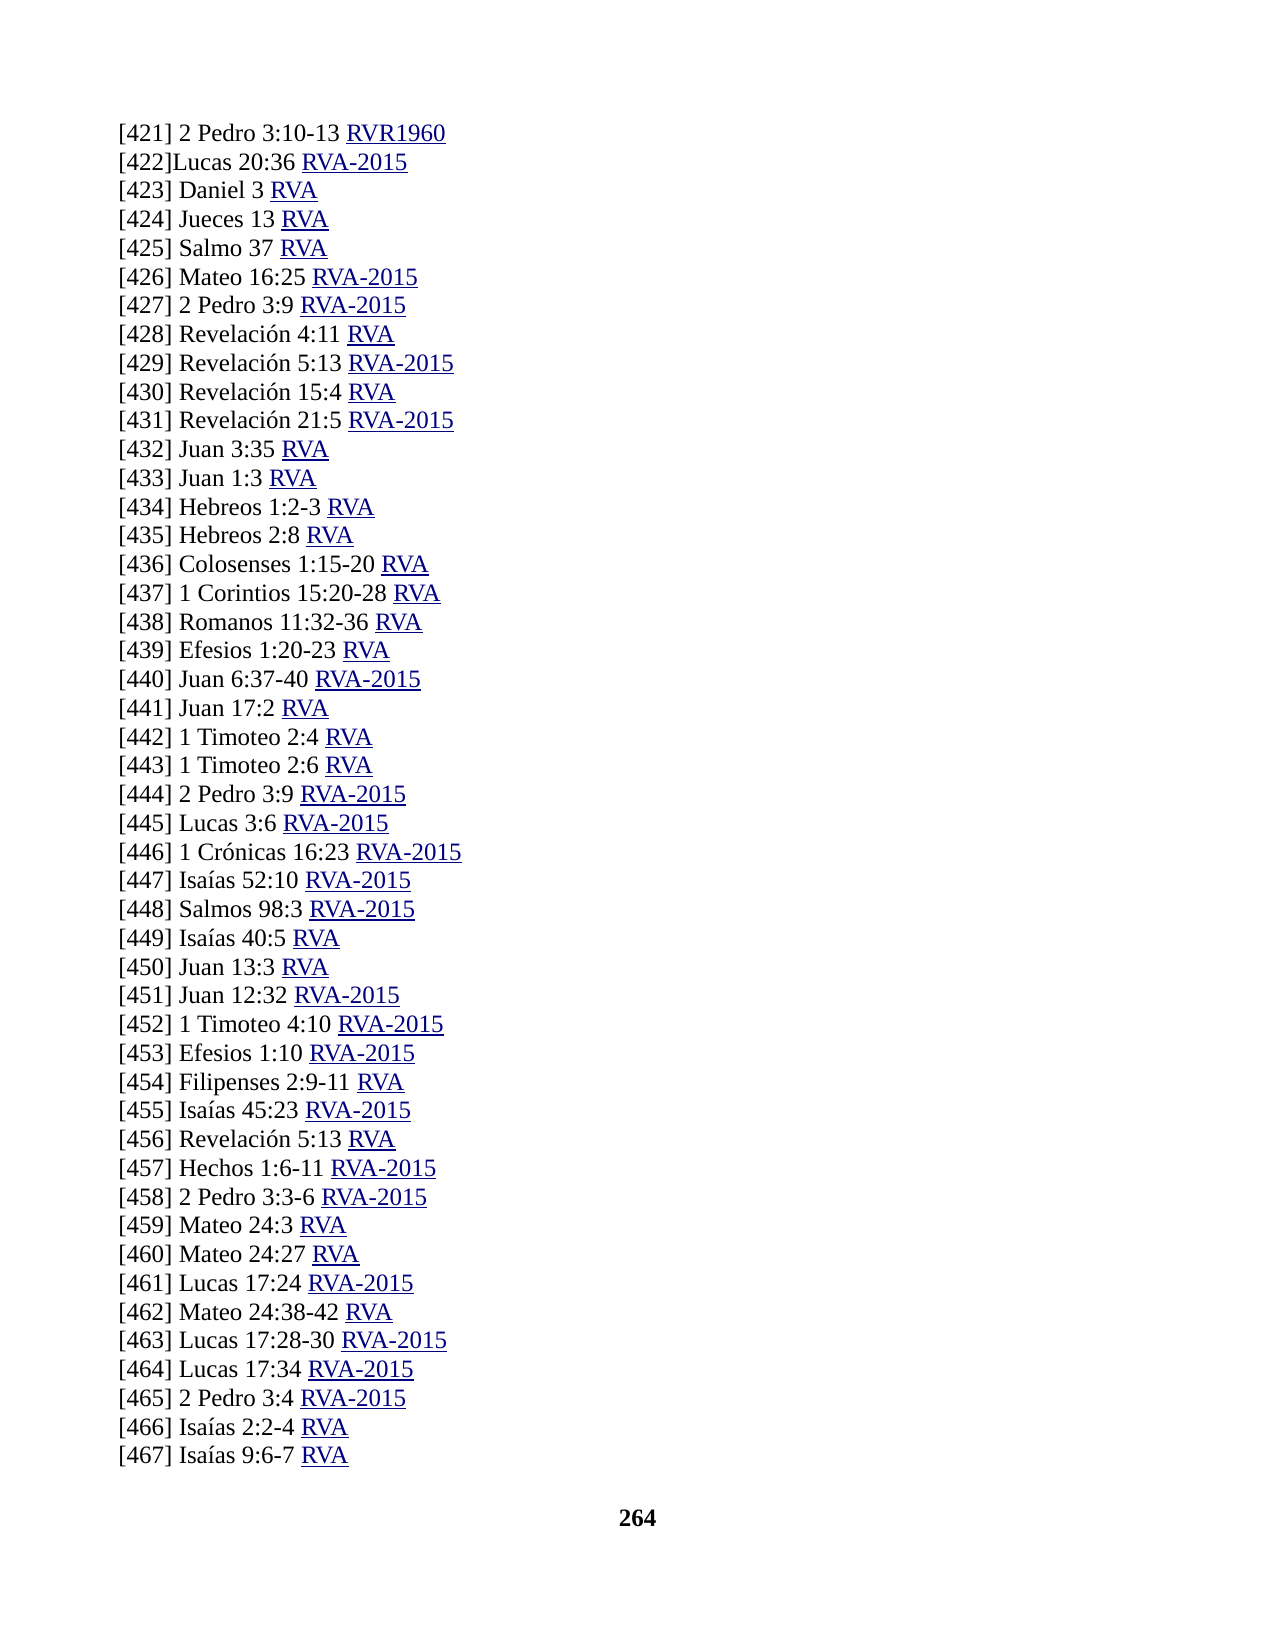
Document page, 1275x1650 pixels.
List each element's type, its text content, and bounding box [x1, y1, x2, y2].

text Filipenses 2:9-11 RVA [118, 1067, 1157, 1096]
text Isaías 9:6-7 RVA [118, 1441, 1157, 1469]
text Juan 1:3 RVA [118, 463, 1157, 492]
text Lucas 17:34 RVA-2015 [118, 1354, 1157, 1383]
text Revelación 5:13 RVA [118, 1124, 1157, 1153]
text 2 Pedro 3:9 RVA-2015 [118, 291, 1157, 319]
text Mateo 24:3 RVA [118, 1211, 1157, 1239]
text Juan 3:35 RVA [118, 434, 1157, 463]
text Revelación 21:5 RVA-2015 [118, 406, 1157, 434]
text 2 Pedro 3:9 RVA-2015 [118, 779, 1157, 808]
text 1 Timoteo 2:4 RVA [118, 722, 1157, 751]
text Hechos 1:6-11 RVA-2015 [118, 1153, 1157, 1182]
text Mateo 24:38-42 RVA [118, 1297, 1157, 1326]
text Daniel 3 RVA [118, 176, 1157, 204]
text Juan 6:37-40 RVA-2015 [118, 664, 1157, 693]
text Juan 13:3 RVA [118, 952, 1157, 981]
text Juan 12:32 RVA-2015 [118, 981, 1157, 1009]
text Isaías 52:10 RVA-2015 [118, 866, 1157, 894]
text Jueces 13 RVA [118, 204, 1157, 233]
text 1 Timoteo 4:10 RVA-2015 [118, 1009, 1157, 1038]
text 2 Pedro 3:10-13 RVR1960 [118, 118, 1157, 147]
text Efesios 1:20-23 RVA [118, 636, 1157, 664]
text Efesios 1:10 RVA-2015 [118, 1038, 1157, 1067]
text Isaías 2:2-4 RVA [118, 1412, 1157, 1441]
text 1 Timoteo 2:6 RVA [118, 751, 1157, 779]
text 1 Corintios 15:20-28 RVA [118, 578, 1157, 607]
text 1 Crónicas 16:23 RVA-2015 [118, 837, 1157, 866]
text Revelación 5:13 RVA-2015 [118, 348, 1157, 377]
text Lucas 3:6 RVA-2015 [118, 808, 1157, 837]
text Isaías 40:5 RVA [118, 923, 1157, 952]
text Hebreos 1:2-3 RVA [118, 492, 1157, 521]
text Mateo 16:25 RVA-2015 [118, 262, 1157, 291]
text Colosenses 1:15-20 RVA [118, 549, 1157, 578]
text Romanos 11:32-36 RVA [118, 607, 1157, 636]
text 2 Pedro 3:4 RVA-2015 [118, 1383, 1157, 1412]
text Isaías 45:23 RVA-2015 [118, 1096, 1157, 1124]
text 2 Pedro 3:3-6 RVA-2015 [118, 1182, 1157, 1211]
text Salmos 98:3 RVA-2015 [118, 894, 1157, 923]
text Hebreos 2:8 RVA [118, 521, 1157, 549]
text Lucas 20:36 RVA-2015 [118, 147, 1157, 176]
text Juan 17:2 RVA [118, 693, 1157, 722]
text Lucas 17:24 RVA-2015 [118, 1268, 1157, 1297]
text Revelación 4:11 RVA [118, 319, 1157, 348]
text Lucas 17:28-30 RVA-2015 [118, 1326, 1157, 1354]
text Revelación 15:4 RVA [118, 377, 1157, 406]
text Mateo 24:27 RVA [118, 1239, 1157, 1268]
text Salmo 37 RVA [118, 233, 1157, 262]
